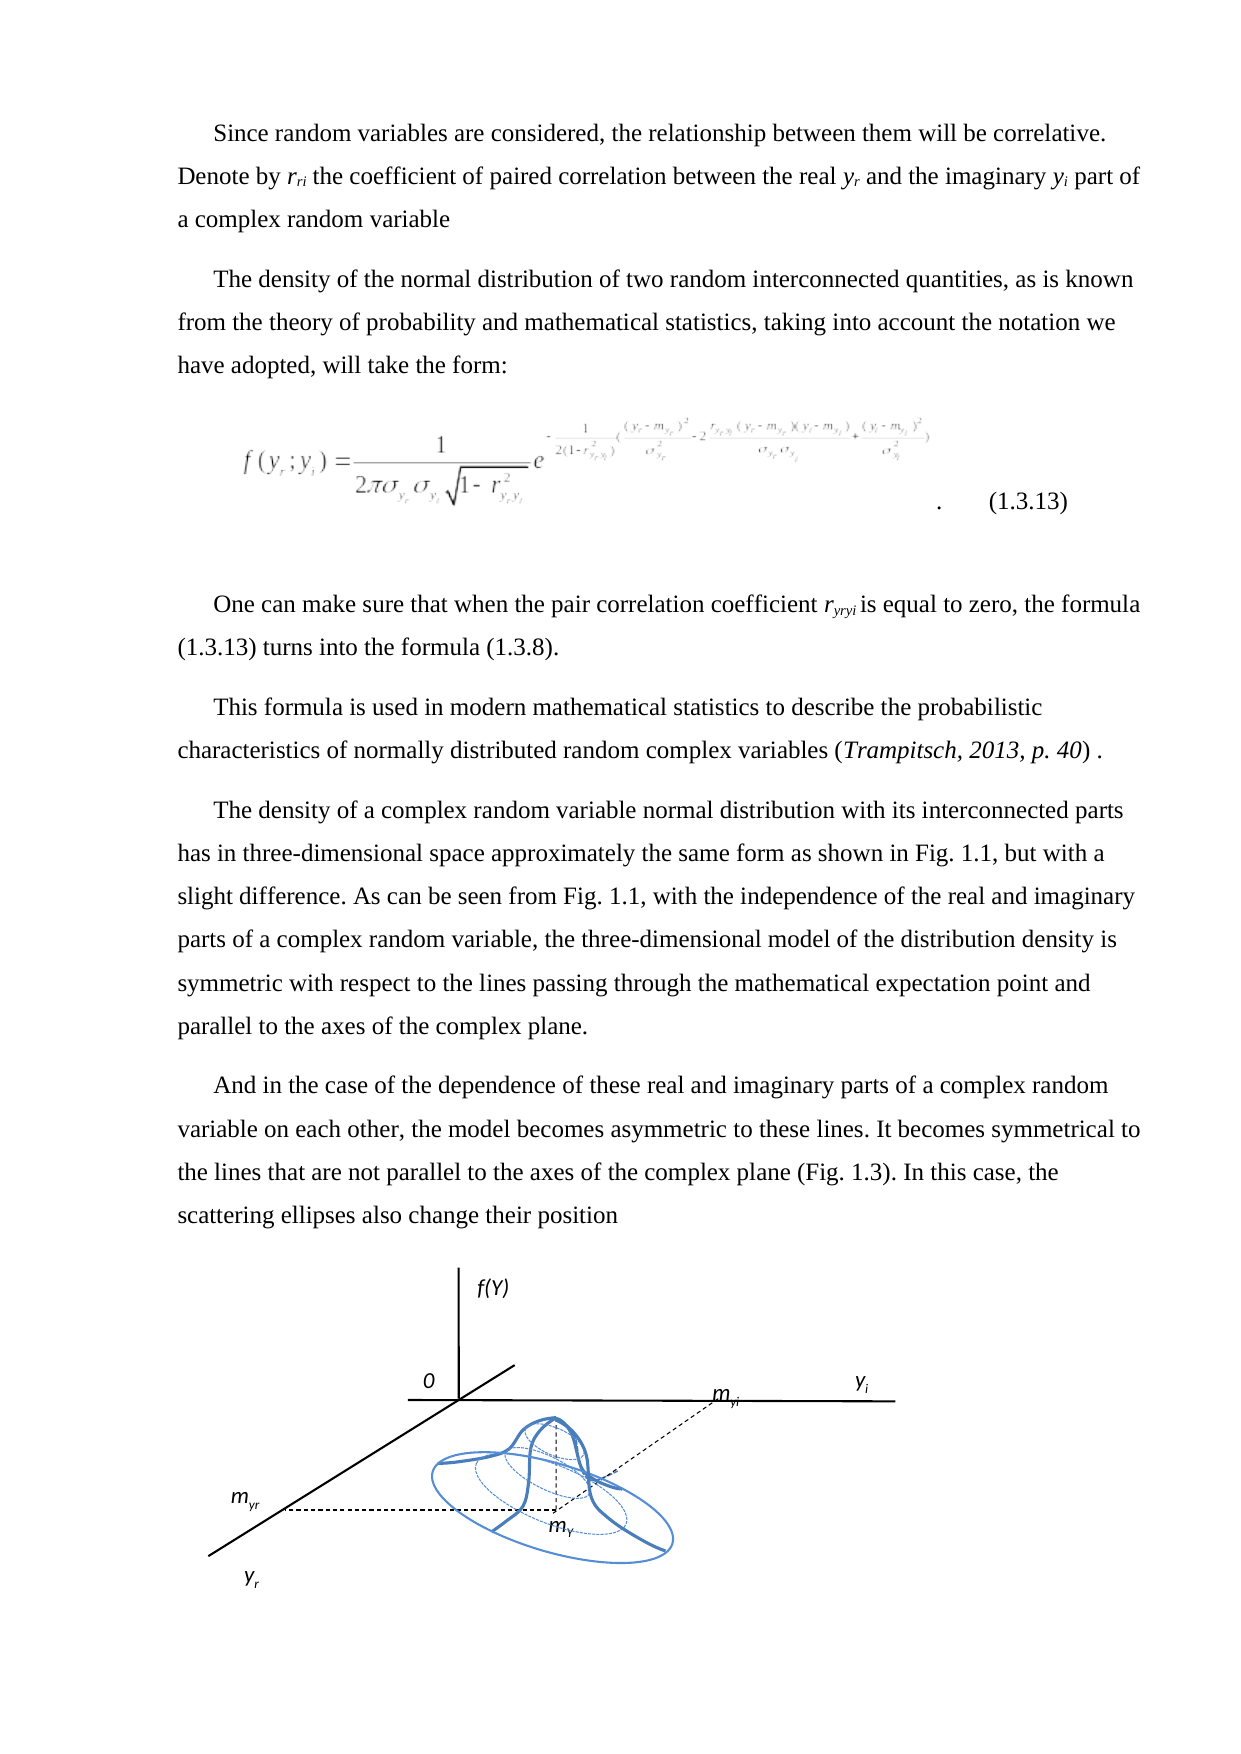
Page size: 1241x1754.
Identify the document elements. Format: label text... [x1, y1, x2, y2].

text The density of a complex random variable normal distribution with its interconnected parts has in three-dimensional space approximately the same form as shown in Fig. 1.1, but with a slight difference. As can be seen from Fig. 1.1, with the independence of the real and imaginary parts of a complex random variable, the three-dimensional model of the distribution density is symmetric with respect to the lines passing through the mathematical expectation point and parallel to the axes of the complex plane. [177, 795, 1152, 1039]
text The density of the normal distribution of two random interconnected quantities, as is known from the theory of probability and mathematical statistics, taking into account the notation we have adopted, will take the form: [177, 264, 1152, 379]
text And in the case of the dependence of these real and imaginary parts of a complex random variable on each other, the model becomes asymmetric to these lines. It becomes symmetrical to the lines that are not parallel to the axes of the complex plane (Fig. 1.3). In this case, the scattering ellipses also change their position [177, 1071, 1152, 1229]
text This formula is used in modern mathematical statistics to describe the probabilistic characteristics of normally distributed random complex variables (Trampitsch, 2013, p. 40) . [177, 692, 1152, 764]
text Since random variables are considered, the relationship between them will be correlative. Denote by rri the coefficient of paired correlation between the real yr and the imaginary yi part of a complex random variable [177, 118, 1152, 233]
text One can make sure that when the pair correlation coefficient ryryi is equal to zero, the formula (1.3.13) turns into the formula (1.3.8). [177, 589, 1152, 661]
text . (1.3.13) [177, 410, 1152, 515]
